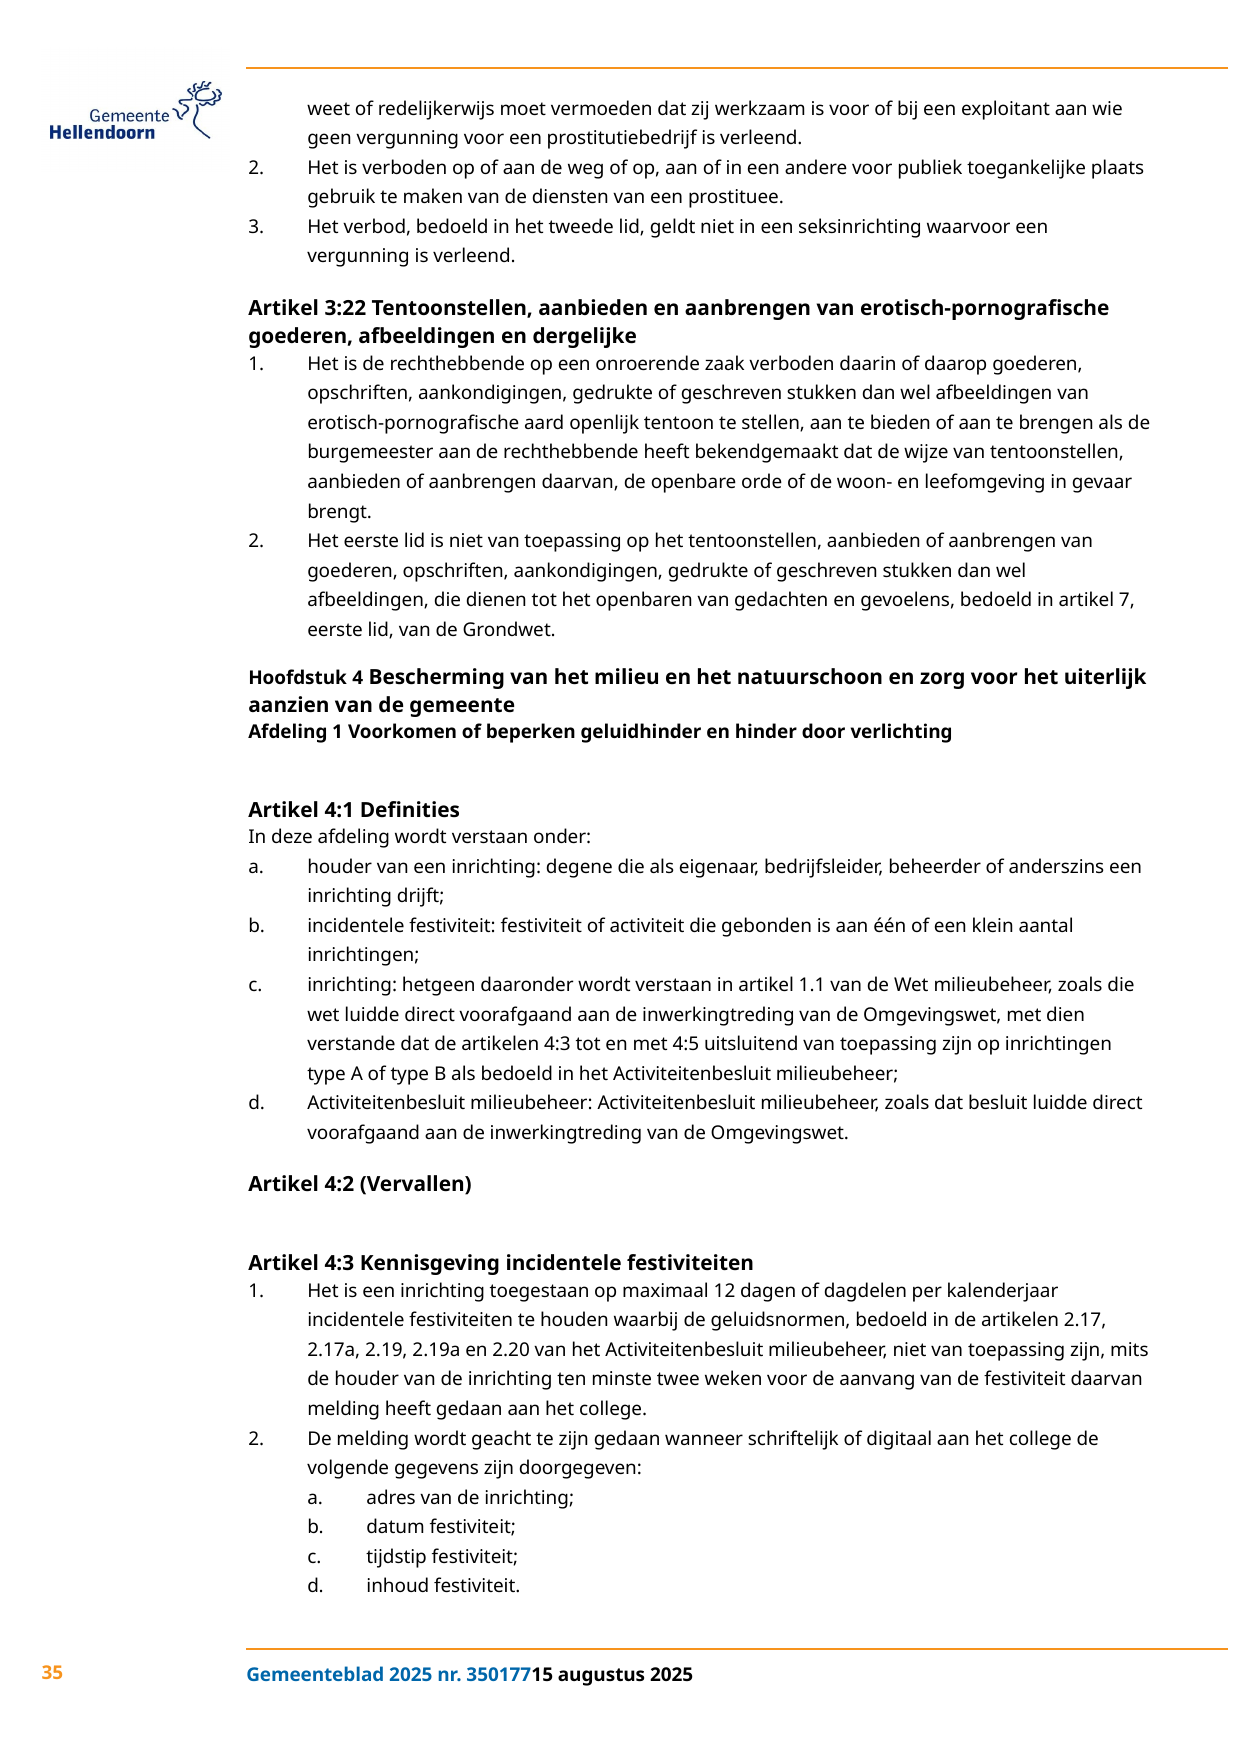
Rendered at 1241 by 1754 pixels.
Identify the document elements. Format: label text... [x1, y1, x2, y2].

picture [41, 47, 231, 172]
text Afdeling 1 Voorkomen of beperken geluidhinder en hinder door verlichting [248, 719, 1152, 744]
text Artikel 4:3 Kennisgeving incidentele festiviteiten [248, 1248, 1152, 1277]
list Het eerste lid is niet van toepassing op het tentoonstellen, aanbieden of aanbrengen van goederen, opschriften, aankondigingen, gedrukte of geschreven stukken dan wel afbeeldingen, die dienen tot het openbaren van gedachten en gevoelens, bedoeld in artikel 7, eerste lid, van de Grondwet. [248, 527, 1152, 642]
list adres van de inrichting; [307, 1484, 1152, 1510]
list Het is verboden op of aan de weg of op, aan of in een andere voor publiek toegankelijke plaats gebruik te maken van de diensten van een prostituee. [248, 154, 1152, 209]
list tijdstip festiviteit; [307, 1543, 1152, 1569]
list Activiteitenbesluit milieubeheer: Activiteitenbesluit milieubeheer, zoals dat besluit luidde direct voorafgaand aan de inwerkingtreding van de Omgevingswet. [248, 1089, 1152, 1145]
list Het is de rechthebbende op een onroerende zaak verboden daarin of daarop goederen, opschriften, aankondigingen, gedrukte of geschreven stukken dan wel afbeeldingen van erotisch-pornografische aard openlijk tentoon te stellen, aan te bieden of aan te brengen als de burgemeester aan de rechthebbende heeft bekendgemaakt dat de wijze van tentoonstellen, aanbieden of aanbrengen daarvan, de openbare orde of de woon- en leefomgeving in gevaar brengt. [248, 350, 1152, 524]
text Artikel 3:22 Tentoonstellen, aanbieden en aanbrengen van erotisch-pornografische goederen, afbeeldingen en dergelijke [248, 293, 1152, 350]
text Artikel 4:1 Definities [248, 795, 1152, 823]
list datum festiviteit; [307, 1513, 1152, 1539]
list inrichting: hetgeen daaronder wordt verstaan in artikel 1.1 van de Wet milieubeheer, zoals die wet luidde direct voorafgaand aan de inwerkingtreding van de Omgevingswet, met dien verstande dat de artikelen 4:3 tot en met 4:5 uitsluitend van toepassing zijn op inrichtingen type A of type B als bedoeld in het Activiteitenbesluit milieubeheer; [248, 971, 1152, 1086]
list De melding wordt geacht te zijn gedaan wanneer schriftelijk of digitaal aan het college de volgende gegevens zijn doorgegeven: [248, 1425, 1152, 1480]
list inhoud festiviteit. [307, 1573, 1152, 1598]
text Artikel 4:2 (Vervallen) [248, 1169, 1152, 1198]
list weet of redelijkerwijs moet vermoeden dat zij werkzaam is voor of bij een exploitant aan wie geen vergunning voor een prostitutiebedrijf is verleend. [248, 95, 1152, 150]
list Het is een inrichting toegestaan op maximaal 12 dagen of dagdelen per kalenderjaar incidentele festiviteiten te houden waarbij de geluidsnormen, bedoeld in de artikelen 2.17, 2.17a, 2.19, 2.19a en 2.20 van het Activiteitenbesluit milieubeheer, niet van toepassing zijn, mits de houder van de inrichting ten minste twee weken voor de aanvang van de festiviteit daarvan melding heeft gedaan aan het college. [248, 1277, 1152, 1421]
text Hoofdstuk 4 Bescherming van het milieu en het natuurschoon en zorg voor het uiterlijk aanzien van de gemeente [248, 662, 1152, 719]
list Het verbod, bedoeld in het tweede lid, geldt niet in een seksinrichting waarvoor een vergunning is verleend. [248, 213, 1152, 268]
list houder van een inrichting: degene die als eigenaar, bedrijfsleider, beheerder of anderszins een inrichting drijft; [248, 853, 1152, 908]
list incidentele festiviteit: festiviteit of activiteit die gebonden is aan één of een klein aantal inrichtingen; [248, 912, 1152, 967]
text In deze afdeling wordt verstaan onder: [248, 823, 1152, 849]
